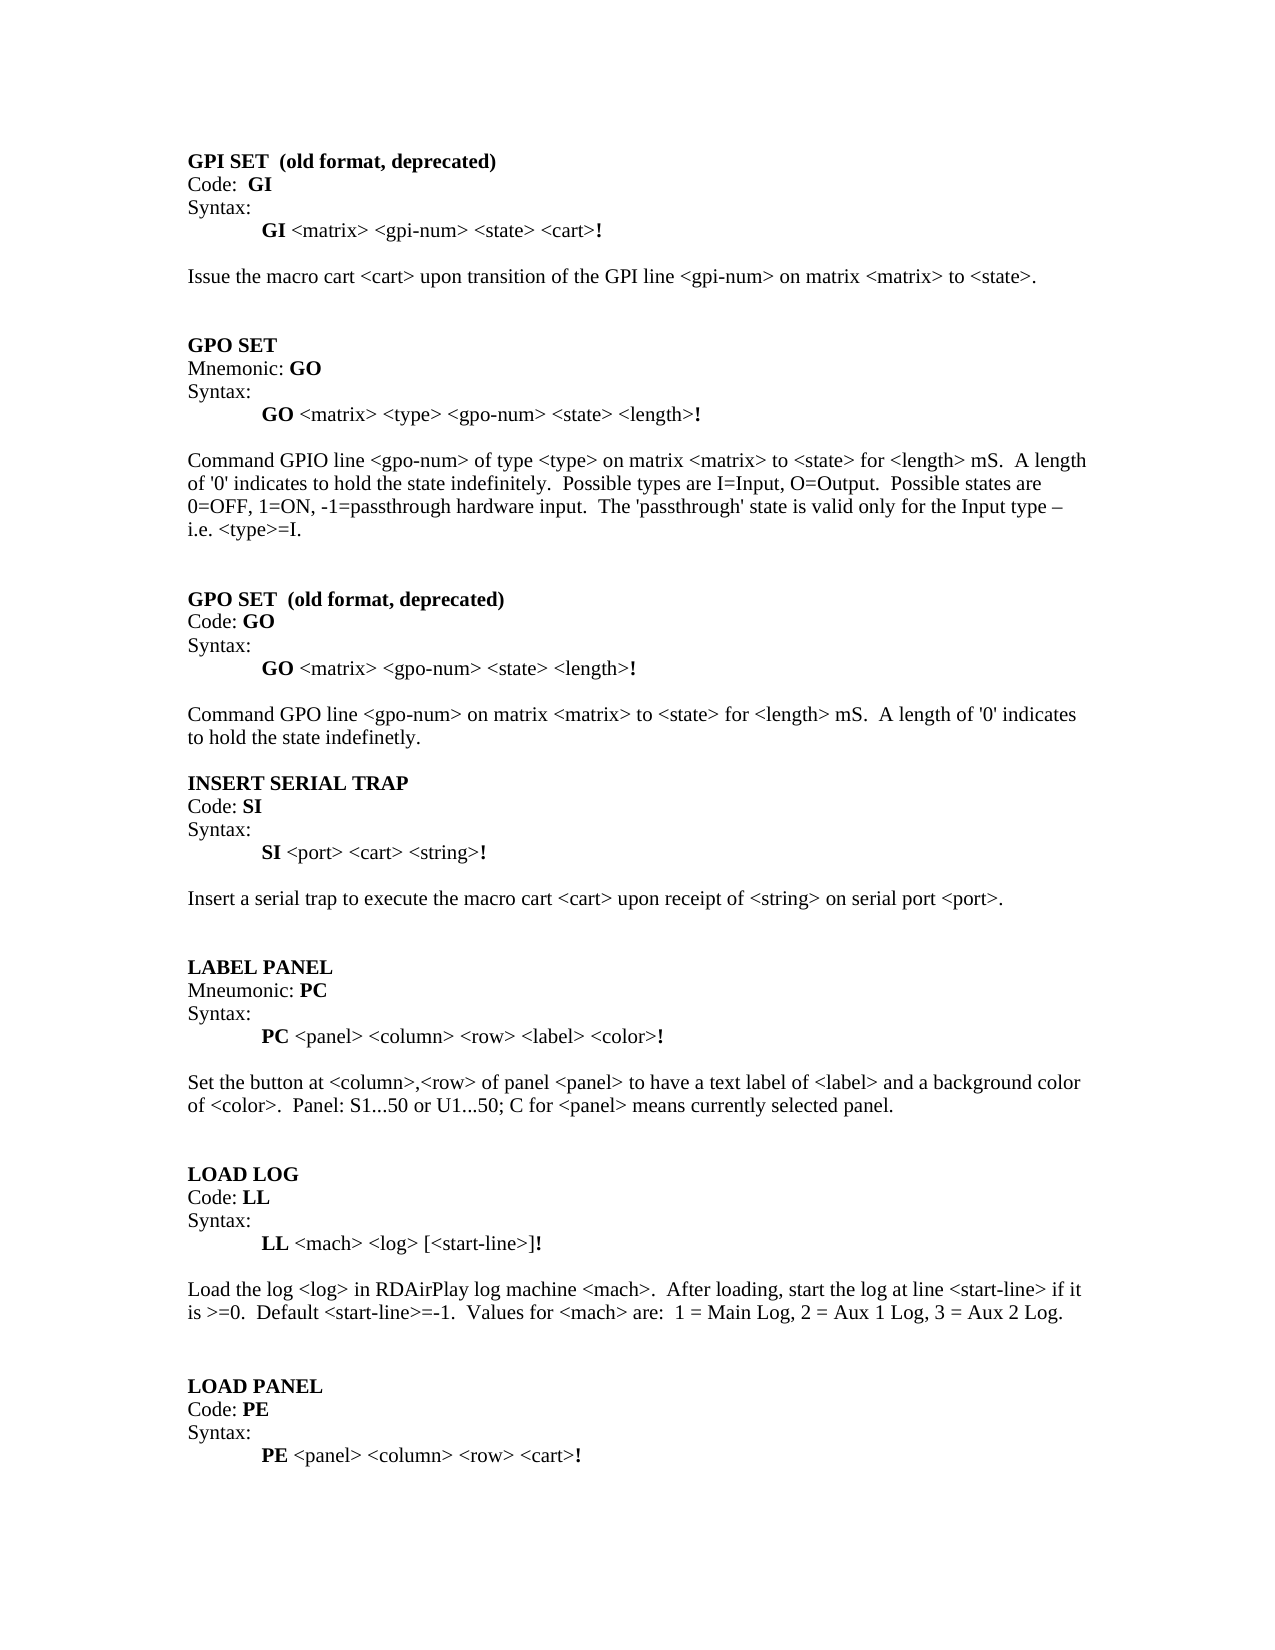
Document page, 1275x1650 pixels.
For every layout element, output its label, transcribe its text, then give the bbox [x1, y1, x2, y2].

text Syntax: [187, 380, 1087, 403]
text Command GPO line <gpo-num> on matrix <matrix> to <state> for <length> mS. A length of '0' indicates to hold the state indefinetly. [187, 702, 1087, 748]
text Code: SI [187, 794, 1087, 818]
text Code: LL [187, 1186, 1087, 1209]
text LABEL PANEL [187, 956, 1087, 979]
text Syntax: [187, 1209, 1087, 1232]
text Mneumonic: PC [187, 979, 1087, 1002]
text Issue the macro cart <cart> upon transition of the GPI line <gpi-num> on matrix <matrix> to <state>. [187, 265, 1087, 288]
text GI <matrix> <gpi-num> <state> <cart>! [187, 219, 1087, 242]
text Mnemonic: GO [187, 357, 1087, 380]
text LL <mach> <log> [<start-line>]! [187, 1232, 1087, 1255]
text Code: PE [187, 1398, 1087, 1421]
text Syntax: [187, 1421, 1087, 1444]
text GO <matrix> <gpo-num> <state> <length>! [187, 656, 1087, 679]
text Syntax: [187, 196, 1087, 219]
text Command GPIO line <gpo-num> of type <type> on matrix <matrix> to <state> for <length> mS. A length of '0' indicates to hold the state indefinitely. Possible types are I=Input, O=Output. Possible states are 0=OFF, 1=ON, -1=passthrough hardware input. The 'passthrough' state is valid only for the Input type –i.e. <type>=I. [187, 449, 1087, 541]
text PC <panel> <column> <row> <label> <color>! [187, 1025, 1087, 1048]
text LOAD LOG [187, 1163, 1087, 1186]
text Code: GI [187, 173, 1087, 196]
text GPO SET (old format, deprecated) [187, 587, 1087, 610]
text GO <matrix> <type> <gpo-num> <state> <length>! [187, 403, 1087, 426]
text Syntax: [187, 633, 1087, 656]
text Code: GO [187, 610, 1087, 633]
text GPI SET (old format, deprecated) [187, 150, 1087, 173]
text Insert a serial trap to execute the macro cart <cart> upon receipt of <string> on serial port <port>. [187, 887, 1087, 910]
text Syntax: [187, 818, 1087, 841]
text Set the button at <column>,<row> of panel <panel> to have a text label of <label> and a background color of <color>. Panel: S1...50 or U1...50; C for <panel> means currently selected panel. [187, 1071, 1087, 1117]
text LOAD PANEL [187, 1375, 1087, 1398]
text Load the log <log> in RDAirPlay log machine <mach>. After loading, start the log at line <start-line> if it is >=0. Default <start-line>=-1. Values for <mach> are: 1 = Main Log, 2 = Aux 1 Log, 3 = Aux 2 Log. [187, 1278, 1087, 1324]
text INSERT SERIAL TRAP [187, 772, 1087, 794]
text SI <port> <cart> <string>! [187, 841, 1087, 864]
text Syntax: [187, 1002, 1087, 1025]
text GPO SET [187, 334, 1087, 357]
text PE <panel> <column> <row> <cart>! [187, 1444, 1087, 1467]
